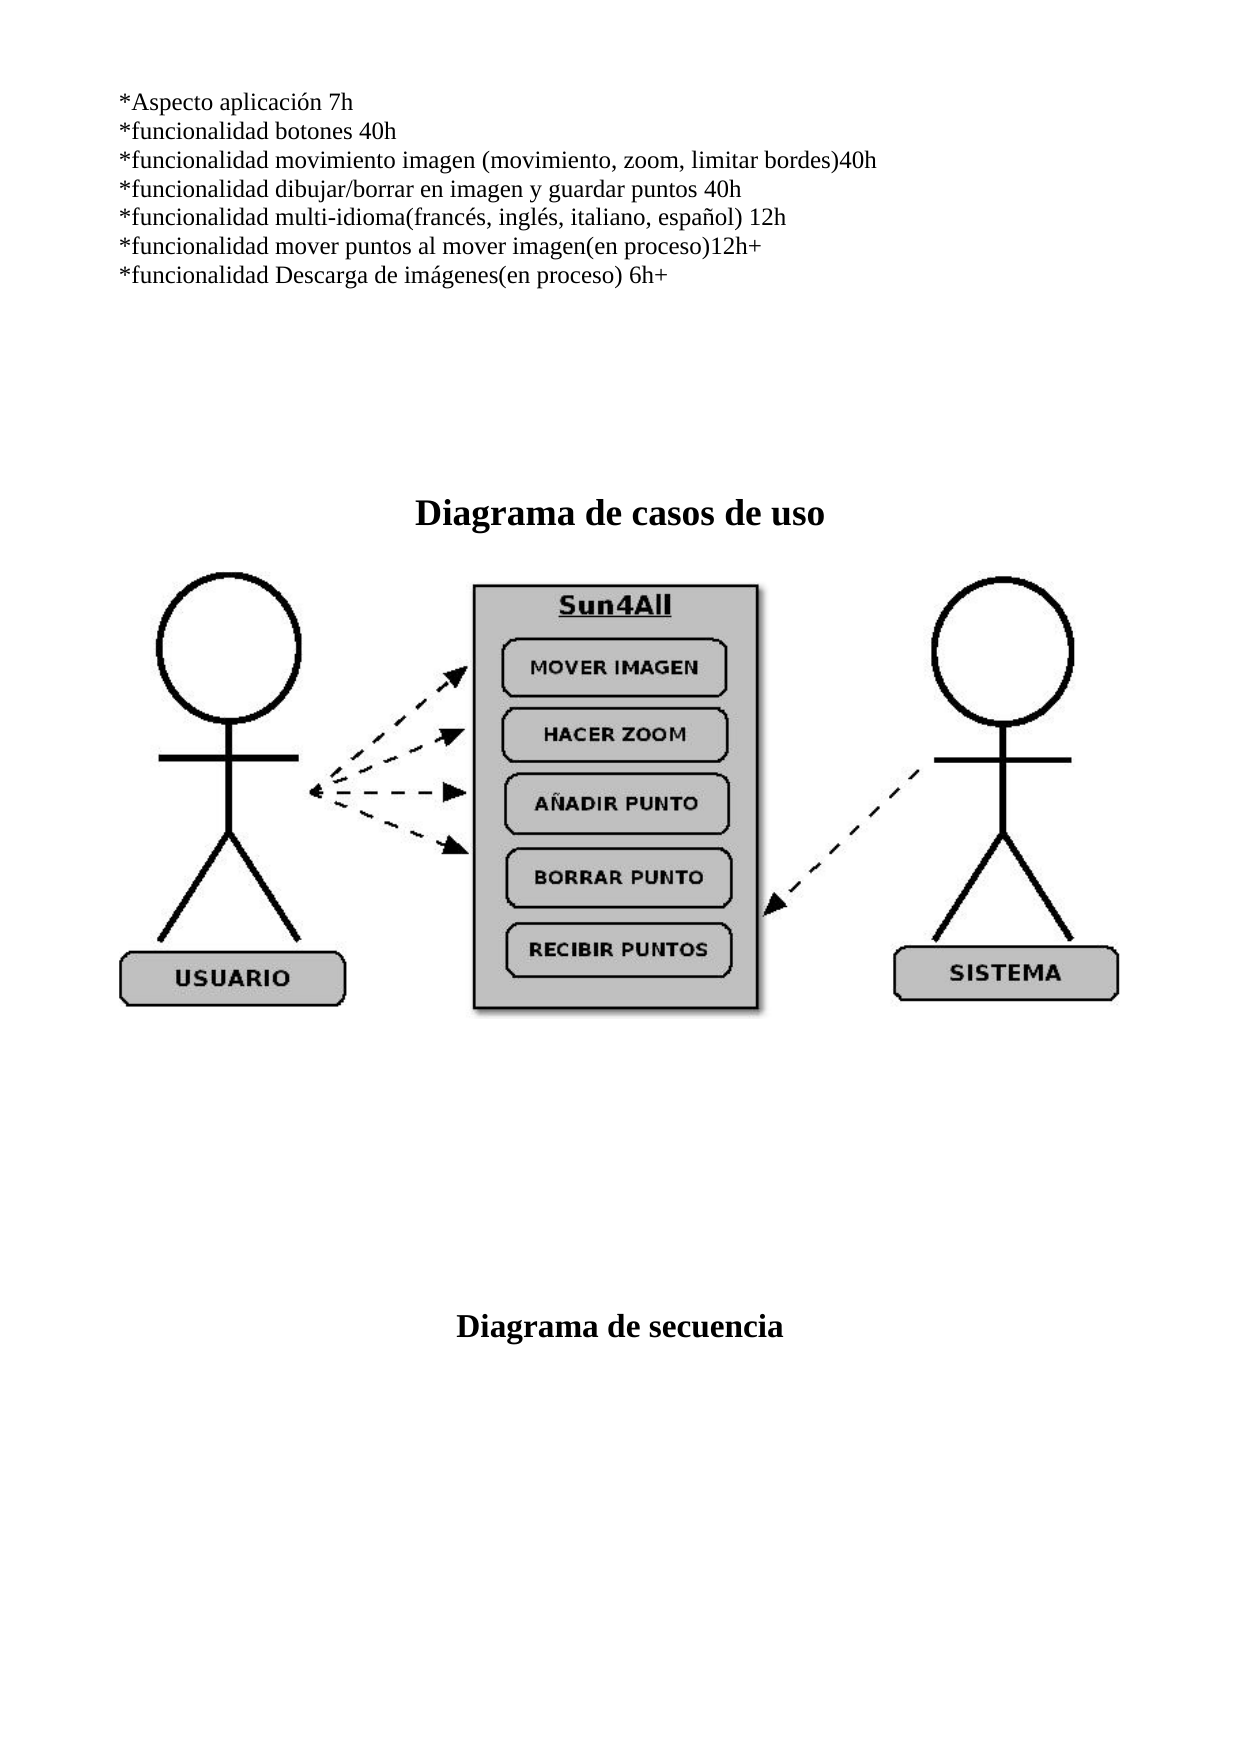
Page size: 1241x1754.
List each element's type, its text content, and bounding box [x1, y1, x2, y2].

text Diagrama de casos de uso [119, 490, 1121, 533]
picture [118, 571, 1122, 1019]
text *funcionalidad dibujar/borrar en imagen y guardar puntos 40h [119, 174, 1121, 202]
text *Aspecto aplicación 7h [119, 87, 1121, 116]
text Diagrama de secuencia [119, 1306, 1121, 1344]
text *funcionalidad Descarga de imágenes(en proceso) 6h+ [119, 260, 1121, 289]
text *funcionalidad botones 40h [119, 116, 1121, 145]
text *funcionalidad mover puntos al mover imagen(en proceso)12h+ [119, 231, 1121, 260]
text *funcionalidad movimiento imagen (movimiento, zoom, limitar bordes)40h [119, 145, 1121, 174]
text *funcionalidad multi-idioma(francés, inglés, italiano, español) 12h [119, 202, 1121, 231]
